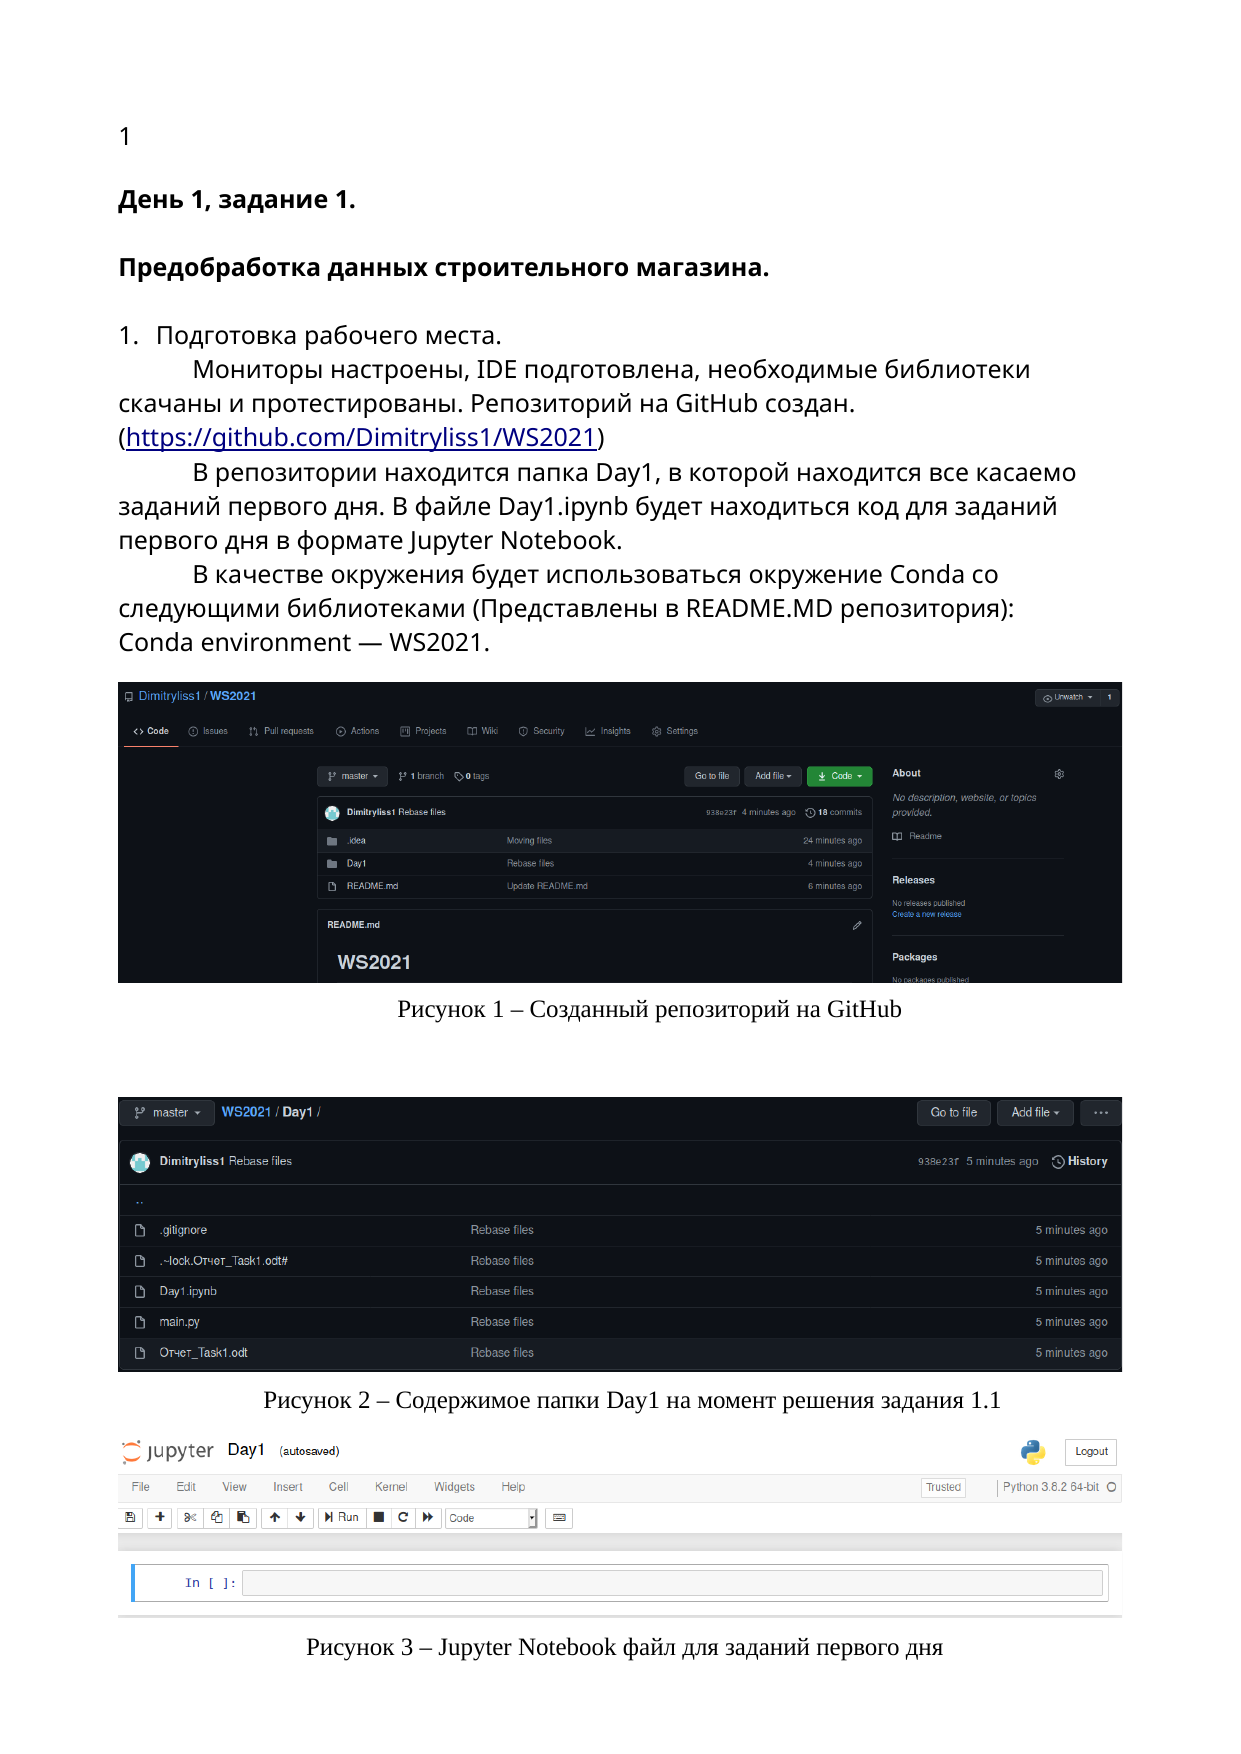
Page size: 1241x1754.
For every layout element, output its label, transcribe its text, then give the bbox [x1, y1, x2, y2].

picture [118, 1097, 1123, 1372]
text В репозитории находится папка Day1, в которой находится все касаемо заданий первого дня. В файле Day1.ipynb будет находиться код для заданий первого дня в формате Jupyter Notebook. [118, 454, 1122, 556]
text Предобработка данных строительного магазина. [118, 250, 1122, 284]
text День 1, задание 1. [118, 182, 1122, 216]
text Conda environment — WS2021. [118, 624, 1122, 658]
list Подготовка рабочего места. [118, 318, 1122, 352]
text Мониторы настроены, IDE подготовлена, необходимые библиотеки скачаны и протестированы. Репозиторий на GitHub создан. (https://github.com/Dimitryliss1/WS2021) [118, 352, 1122, 454]
text В качестве окружения будет использоваться окружение Conda со следующими библиотеками (Представлены в README.MD репозитория): [118, 556, 1122, 624]
picture [118, 1438, 1123, 1618]
picture [118, 682, 1123, 983]
